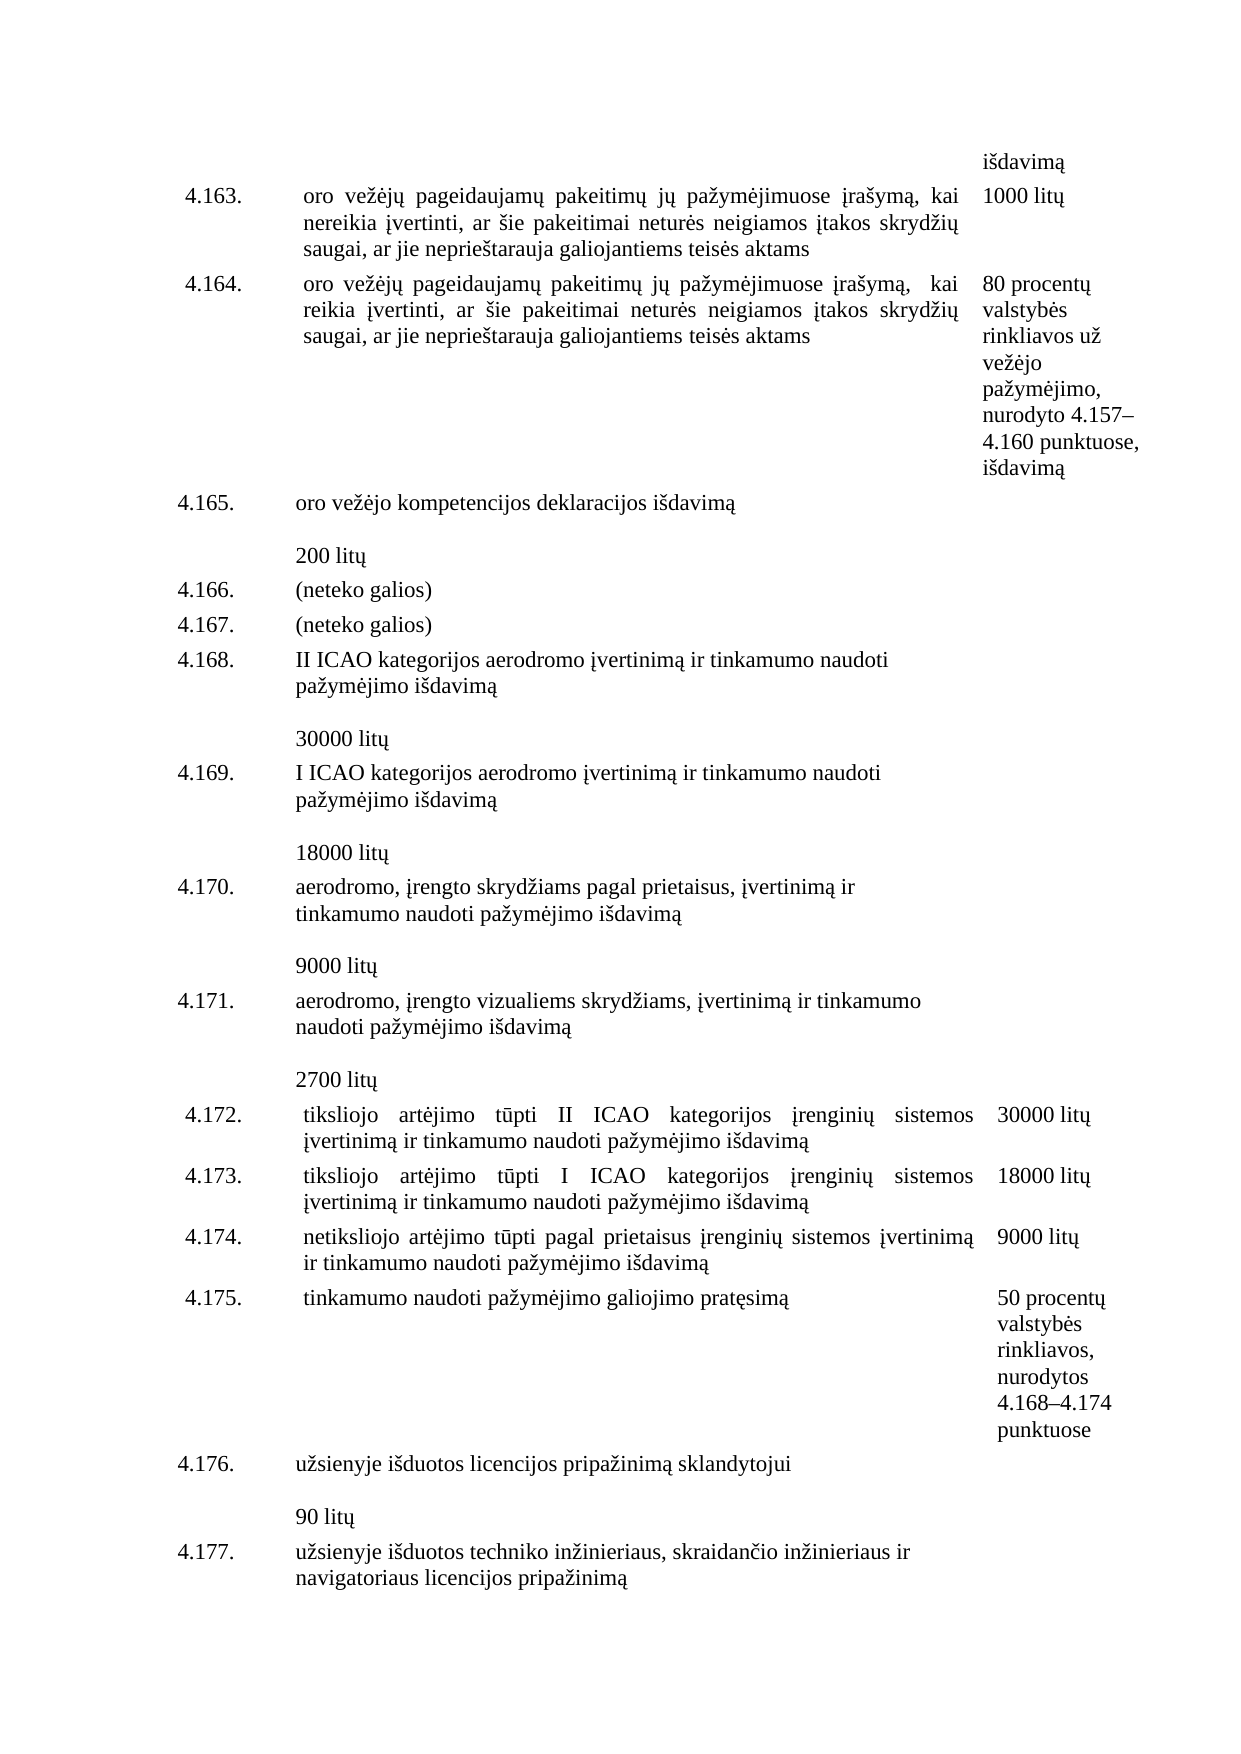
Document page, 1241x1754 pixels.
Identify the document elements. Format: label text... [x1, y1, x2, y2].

table_cell 4.164. [174, 270, 292, 489]
table_cell 50 procentų valstybės rinkliavos, nurodytos 4.168–4.174 punktuose [986, 1284, 1144, 1450]
table_header išdavimą [971, 148, 1163, 182]
table_cell tinkamumo naudoti pažymėjimo galiojimo pratęsimą [292, 1284, 986, 1450]
table_cell 9000 litų [986, 1223, 1144, 1284]
text 4.167. (neteko galios) [177, 611, 945, 637]
text 4.169. I ICAO kategorijos aerodromo įvertinimą ir tinkamumo naudoti pažymėjimo išdavimą 18000 litų [177, 759, 945, 865]
table_header [174, 148, 292, 182]
text 4.168. II ICAO kategorijos aerodromo įvertinimą ir tinkamumo naudoti pažymėjimo išdavimą 30000 litų [177, 646, 945, 751]
text 4.170. aerodromo, įrengto skrydžiams pagal prietaisus, įvertinimą ir tinkamumo naudoti pažymėjimo išdavimą 9000 litų [177, 873, 945, 979]
text 4.176. užsienyje išduotos licencijos pripažinimą sklandytojui 90 litų [177, 1450, 945, 1529]
table_cell 1000 litų [971, 183, 1163, 270]
table_header 30000 litų [986, 1101, 1144, 1162]
table_cell 4.173. [174, 1162, 292, 1223]
table_cell 4.175. [174, 1284, 292, 1450]
text 4.171. aerodromo, įrengto vizualiems skrydžiams, įvertinimą ir tinkamumo naudoti pažymėjimo išdavimą 2700 litų [177, 987, 945, 1092]
text 4.177. užsienyje išduotos techniko inžinieriaus, skraidančio inžinieriaus ir navigatoriaus licencijos pripažinimą [177, 1538, 945, 1590]
table_cell oro vežėjų pageidaujamų pakeitimų jų pažymėjimuose įrašymą, kai nereikia įvertinti, ar šie pakeitimai neturės neigiamos įtakos skrydžių saugai, ar jie neprieštarauja galiojantiems teisės aktams [292, 183, 971, 270]
table_cell netiksliojo artėjimo tūpti pagal prietaisus įrenginių sistemos įvertinimą ir tinkamumo naudoti pažymėjimo išdavimą [292, 1223, 986, 1284]
table_header 4.172. [174, 1101, 292, 1162]
table_cell 80 procentų valstybės rinkliavos už vežėjo pažymėjimo, nurodyto 4.157–4.160 punktuose, išdavimą [971, 270, 1163, 489]
table_cell 4.174. [174, 1223, 292, 1284]
table_header [292, 148, 971, 182]
table_header tiksliojo artėjimo tūpti II ICAO kategorijos įrenginių sistemos įvertinimą ir tinkamumo naudoti pažymėjimo išdavimą [292, 1101, 986, 1162]
table_cell oro vežėjų pageidaujamų pakeitimų jų pažymėjimuose įrašymą, kai reikia įvertinti, ar šie pakeitimai neturės neigiamos įtakos skrydžių saugai, ar jie neprieštarauja galiojantiems teisės aktams [292, 270, 971, 489]
table_cell 4.163. [174, 183, 292, 270]
table_cell tiksliojo artėjimo tūpti I ICAO kategorijos įrenginių sistemos įvertinimą ir tinkamumo naudoti pažymėjimo išdavimą [292, 1162, 986, 1223]
text 4.166. (neteko galios) [177, 576, 945, 603]
text 4.165. oro vežėjo kompetencijos deklaracijos išdavimą 200 litų [177, 489, 945, 568]
table_cell 18000 litų [986, 1162, 1144, 1223]
